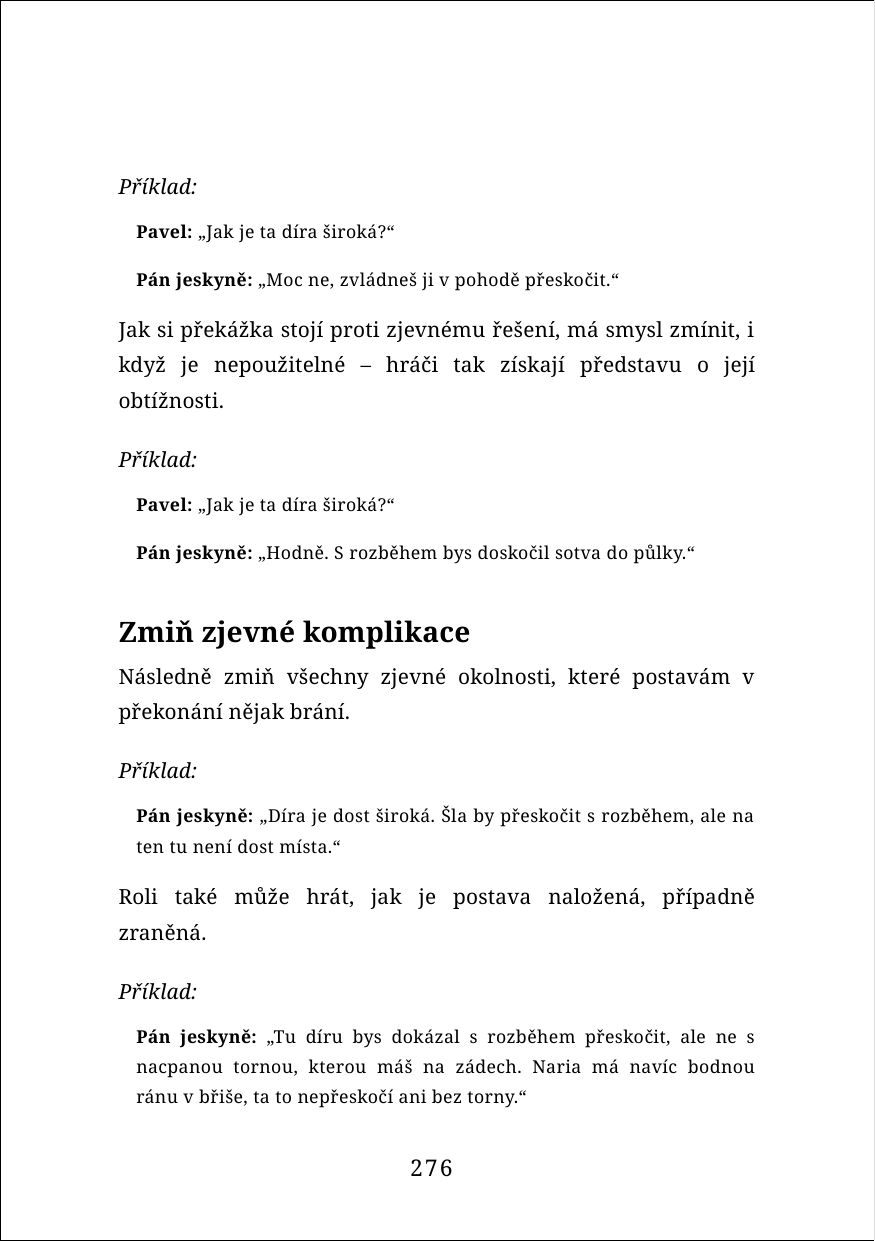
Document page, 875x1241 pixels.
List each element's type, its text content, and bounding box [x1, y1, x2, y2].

text Pán jeskyně: „Díra je dost široká. Šla by přeskočit s rozběhem, ale na ten tu není dost místa.“ [136, 804, 756, 858]
text Příklad: [118, 172, 756, 200]
text Pán jeskyně: „Moc ne, zvládneš ji v pohodě přeskočit.“ [136, 267, 756, 291]
text Příklad: [118, 977, 756, 1005]
text Jak si překážka stojí proti zjevnému řešení, má smysl zmínit, i když je nepoužitelné – hráči tak získají představu o její obtížnosti. [118, 315, 756, 414]
text Roli také může hrát, jak je postava naložená, případně zraněná. [118, 882, 756, 946]
text Pán jeskyně: „Hodně. S rozběhem bys doskočil sotva do půlky.“ [136, 540, 756, 564]
text Příklad: [118, 757, 756, 785]
subtitle Zmiň zjevné komplikace [118, 612, 756, 650]
text Pavel: „Jak je ta díra široká?“ [136, 219, 756, 243]
text Pavel: „Jak je ta díra široká?“ [136, 492, 756, 517]
text Pán jeskyně: „Tu díru bys dokázal s rozběhem přeskočit, ale ne s nacpanou tornou, kterou máš na zádech. Naria má navíc bodnou ránu v břiše, ta to nepřeskočí ani bez torny.“ [136, 1024, 756, 1109]
text Příklad: [118, 445, 756, 473]
text Následně zmiň všechny zjevné okolnosti, které postavám v překonání nějak brání. [118, 662, 756, 726]
